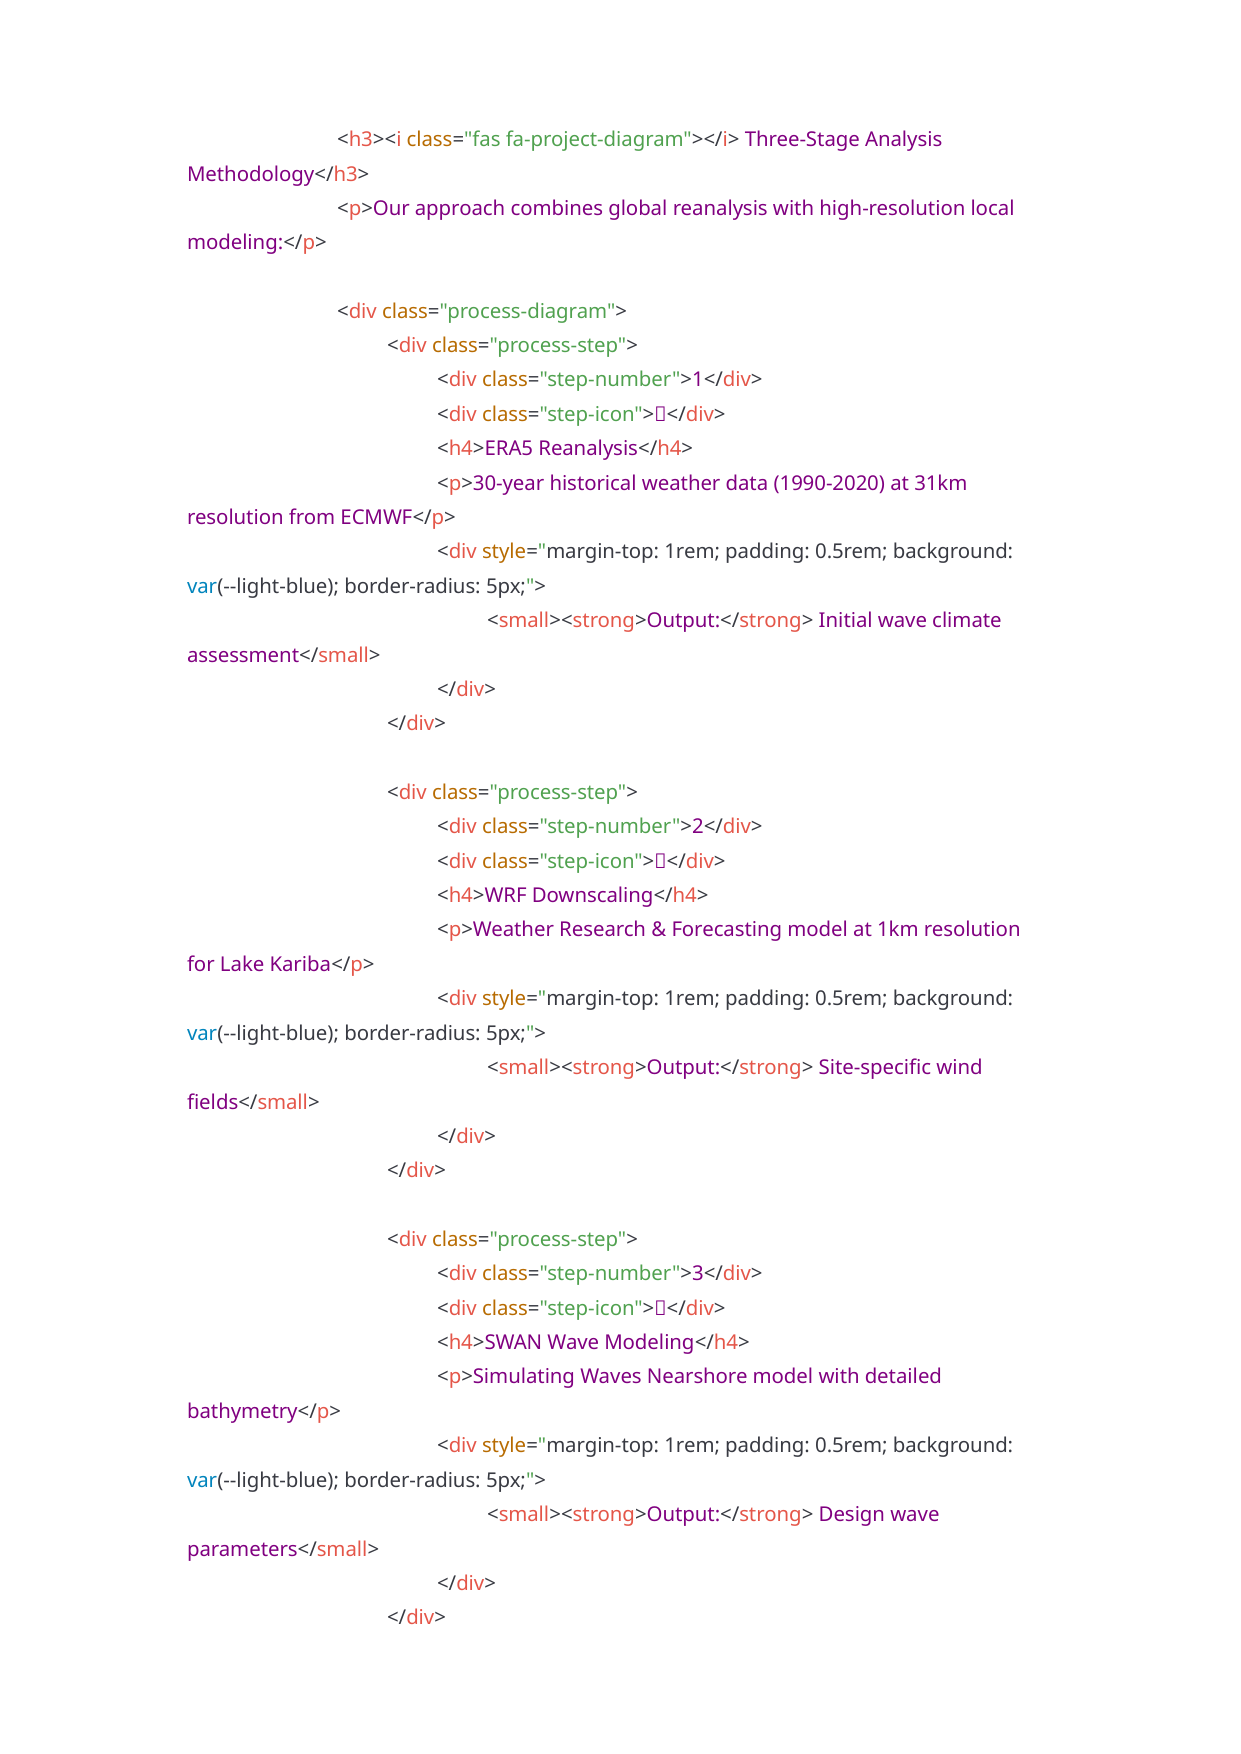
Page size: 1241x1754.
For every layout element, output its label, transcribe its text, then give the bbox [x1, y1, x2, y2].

text <div style="margin-top: 1rem; padding: 0.5rem; background: var(--light-blue); border-radius: 5px;"> [187, 531, 1053, 599]
text <small><strong>Output:</strong> Design wave parameters</small> [187, 1493, 1053, 1562]
text <h4>WRF Downscaling</h4> [187, 874, 1053, 909]
text <p>Weather Research & Forecasting model at 1km resolution for Lake Kariba</p> [187, 909, 1053, 977]
text </div> [187, 668, 1053, 702]
text <div class="process-step"> [187, 771, 1053, 806]
text <h4>SWAN Wave Modeling</h4> [187, 1321, 1053, 1356]
text <div class="step-number">1</div> [187, 359, 1053, 393]
text <h3><i class="fas fa-project-diagram"></i> Three-Stage Analysis Methodology</h3> [187, 118, 1053, 187]
text </div> [187, 1562, 1053, 1596]
text <p>Our approach combines global reanalysis with high-resolution local modeling:</p> [187, 187, 1053, 256]
text </div> [187, 1115, 1053, 1149]
text <div class="process-step"> [187, 324, 1053, 359]
text <div class="step-icon">🌊</div> [187, 1287, 1053, 1321]
text <div class="step-number">2</div> [187, 806, 1053, 840]
text <p>30-year historical weather data (1990-2020) at 31km resolution from ECMWF</p> [187, 462, 1053, 531]
text </div> [187, 702, 1053, 737]
text <div style="margin-top: 1rem; padding: 0.5rem; background: var(--light-blue); border-radius: 5px;"> [187, 1424, 1053, 1493]
text <div class="process-step"> [187, 1218, 1053, 1252]
text <div class="step-icon">📡</div> [187, 393, 1053, 427]
text <div class="step-icon">🌀</div> [187, 840, 1053, 874]
text <small><strong>Output:</strong> Site-specific wind fields</small> [187, 1046, 1053, 1115]
text <div class="process-diagram"> [187, 290, 1053, 324]
text <div style="margin-top: 1rem; padding: 0.5rem; background: var(--light-blue); border-radius: 5px;"> [187, 977, 1053, 1046]
text </div> [187, 1596, 1053, 1631]
text <p>Simulating Waves Nearshore model with detailed bathymetry</p> [187, 1356, 1053, 1424]
text </div> [187, 1149, 1053, 1184]
text <small><strong>Output:</strong> Initial wave climate assessment</small> [187, 599, 1053, 668]
text <h4>ERA5 Reanalysis</h4> [187, 427, 1053, 462]
text <div class="step-number">3</div> [187, 1252, 1053, 1287]
